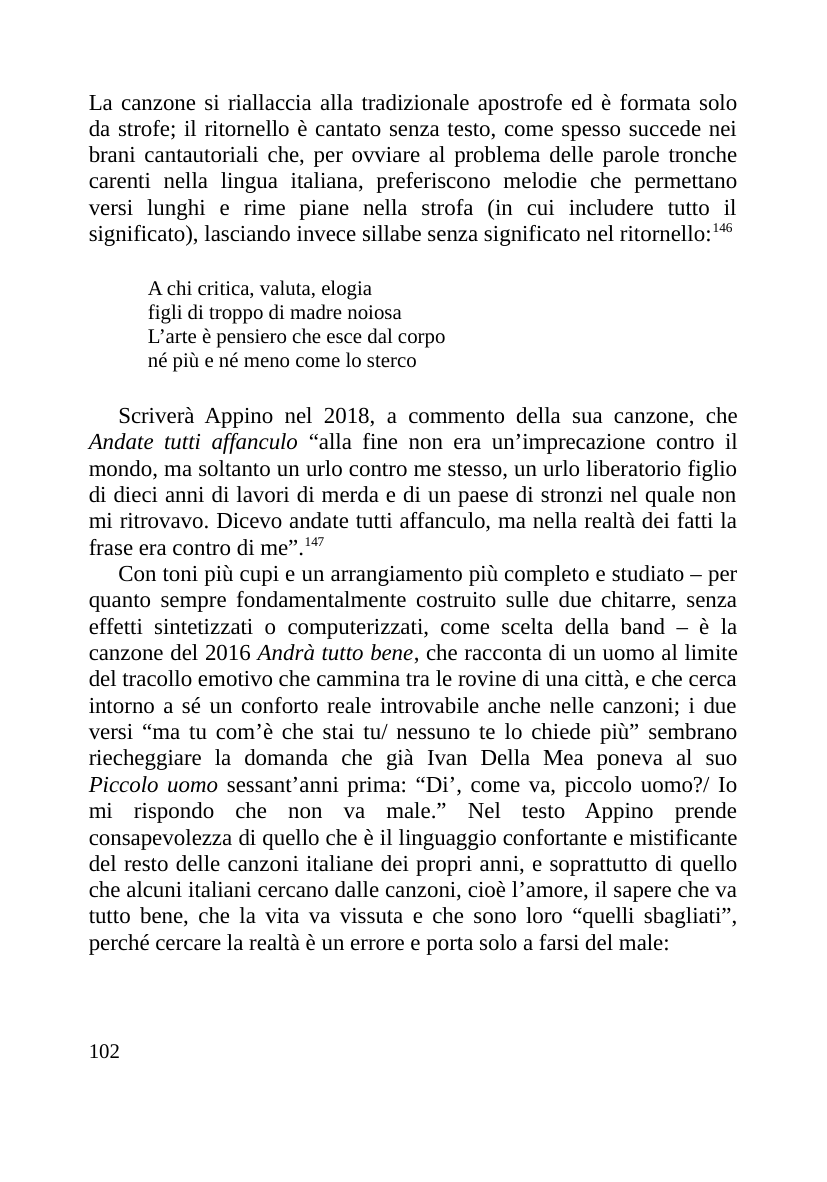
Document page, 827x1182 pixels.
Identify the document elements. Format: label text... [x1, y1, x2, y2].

text La canzone si riallaccia alla tradizionale apostrofe ed è formata solo da strofe; il ritornello è cantato senza testo, come spesso succede nei brani cantautoriali che, per ovviare al problema delle parole tronche carenti nella lingua italiana, preferiscono melodie che permettano versi lunghi e rime piane nella strofa (in cui includere tutto il significato), lasciando invece sillabe senza significato nel ritornello: [88, 88, 738, 247]
text Con toni più cupi e un arrangiamento più completo e studiato – per quanto sempre fondamentalmente costruito sulle due chitarre, senza effetti sintetizzati o computerizzati, come scelta della band – è la canzone del 2016 Andrà tutto bene, che racconta di un uomo al limite del tracollo emotivo che cammina tra le rovine di una città, e che cerca intorno a sé un conforto reale introvabile anche nelle canzoni; i due versi “ma tu com’è che stai tu/ nessuno te lo chiede più” sembrano riecheggiare la domanda che già Ivan Della Mea poneva al suo Piccolo uomo sessant’anni prima: “Di’, come va, piccolo uomo?/ Io mi rispondo che non va male.” Nel testo Appino prende consapevolezza di quello che è il linguaggio confortante e mistificante del resto delle canzoni italiane dei propri anni, e soprattutto di quello che alcuni italiani cercano dalle canzoni, cioè l’amore, il sapere che va tutto bene, che la vita va vissuta e che sono loro “quelli sbagliati”, perché cercare la realtà è un errore e porta solo a farsi del male: [88, 560, 738, 955]
text Scriverà Appino nel 2018, a commento della sua canzone, che Andate tutti affanculo “alla fine non era un’imprecazione contro il mondo, ma soltanto un urlo contro me stesso, un urlo liberatorio figlio di dieci anni di lavori di merda e di un paese di stronzi nel quale non mi ritrovavo. Dicevo andate tutti affanculo, ma nella realtà dei fatti la frase era contro di me”. [88, 402, 738, 560]
text A chi critica, valuta, elogia figli di troppo di madre noiosa L’arte è pensiero che esce dal corpo né più e né meno come lo sterco [148, 276, 679, 372]
